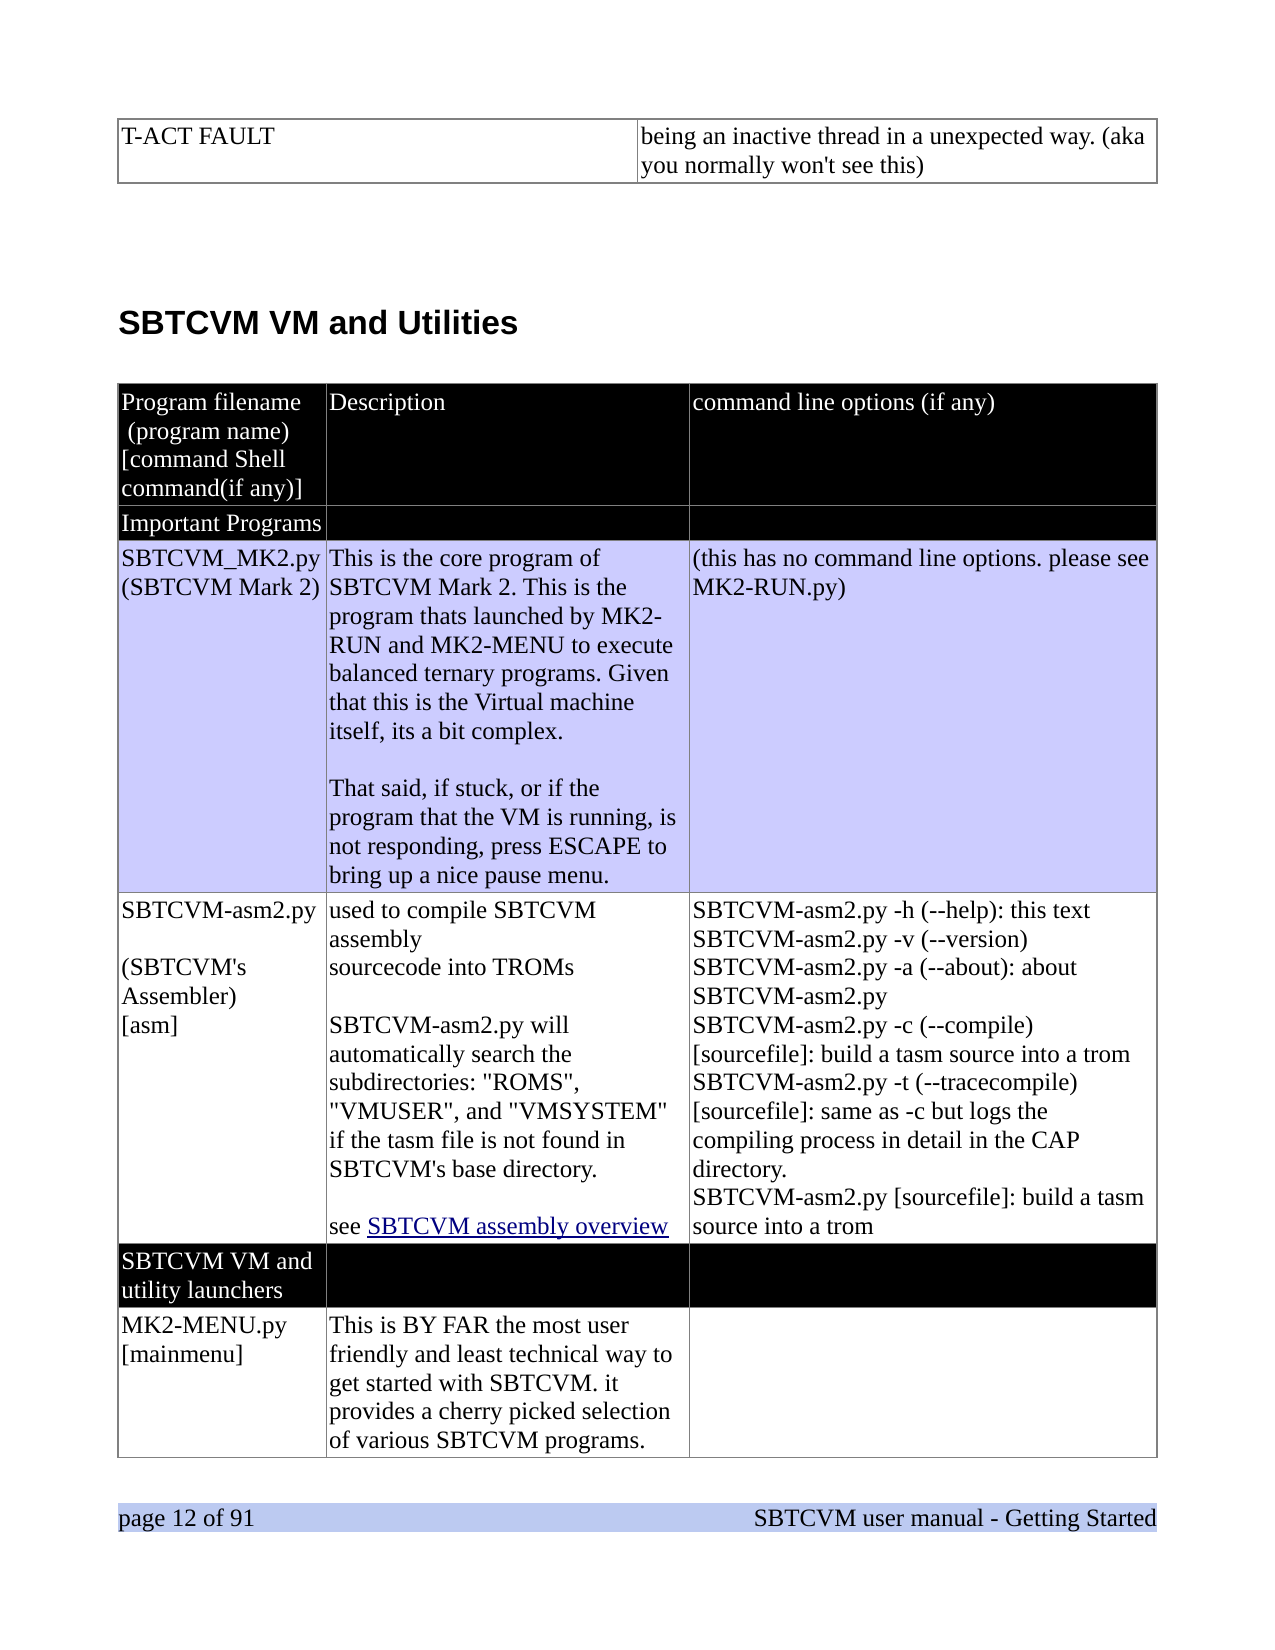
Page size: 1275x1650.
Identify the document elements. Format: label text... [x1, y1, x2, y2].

table_cell This is the core program of SBTCVM Mark 2. This is the program thats launched by MK2-RUN and MK2-MENU to execute balanced ternary programs. Given that this is the Virtual machine itself, its a bit complex. That said, if stuck, or if the program that the VM is running, is not responding, press ESCAPE to bring up a nice pause menu. [327, 541, 689, 892]
table_header command line options (if any) [690, 384, 1156, 505]
table_cell [690, 506, 1156, 540]
table_cell being an inactive thread in a unexpected way. (aka you normally won't see this) [638, 120, 1156, 182]
table_header Program filename (program name) [command Shell command(if any)] [119, 384, 326, 505]
table_cell [327, 506, 689, 540]
table_header Description [327, 384, 689, 505]
table_cell SBTCVM VM and utility launchers [119, 1244, 326, 1307]
table_cell SBTCVM_MK2.py (SBTCVM Mark 2) [119, 541, 326, 892]
subtitle SBTCVM VM and Utilities [118, 302, 1157, 341]
table_cell [327, 1244, 689, 1307]
table_cell MK2-MENU.py [mainmenu] [119, 1308, 326, 1457]
table_cell SBTCVM-asm2.py -h (--help): this text SBTCVM-asm2.py -v (--version) SBTCVM-asm2.py -a (--about): about SBTCVM-asm2.py SBTCVM-asm2.py -c (--compile) [sourcefile]: build a tasm source into a trom SBTCVM-asm2.py -t (--tracecompile) [sourcefile]: same as -c but logs the compiling process in detail in the CAP directory. SBTCVM-asm2.py [sourcefile]: build a tasm source into a trom [690, 893, 1156, 1243]
table_cell SBTCVM-asm2.py (SBTCVM's Assembler) [asm] [119, 893, 326, 1243]
table_cell Important Programs [119, 506, 326, 540]
table_cell [690, 1308, 1156, 1457]
table_cell (this has no command line options. please see MK2-RUN.py) [690, 541, 1156, 892]
table_cell This is BY FAR the most user friendly and least technical way to get started with SBTCVM. it provides a cherry picked selection of various SBTCVM programs. [327, 1308, 689, 1457]
table_cell T-ACT FAULT [119, 120, 637, 182]
table_cell [690, 1244, 1156, 1307]
table_cell used to compile SBTCVM assembly sourcecode into TROMs SBTCVM-asm2.py will automatically search the subdirectories: "ROMS", "VMUSER", and "VMSYSTEM" if the tasm file is not found in SBTCVM's base directory. see SBTCVM assembly overview [327, 893, 689, 1243]
